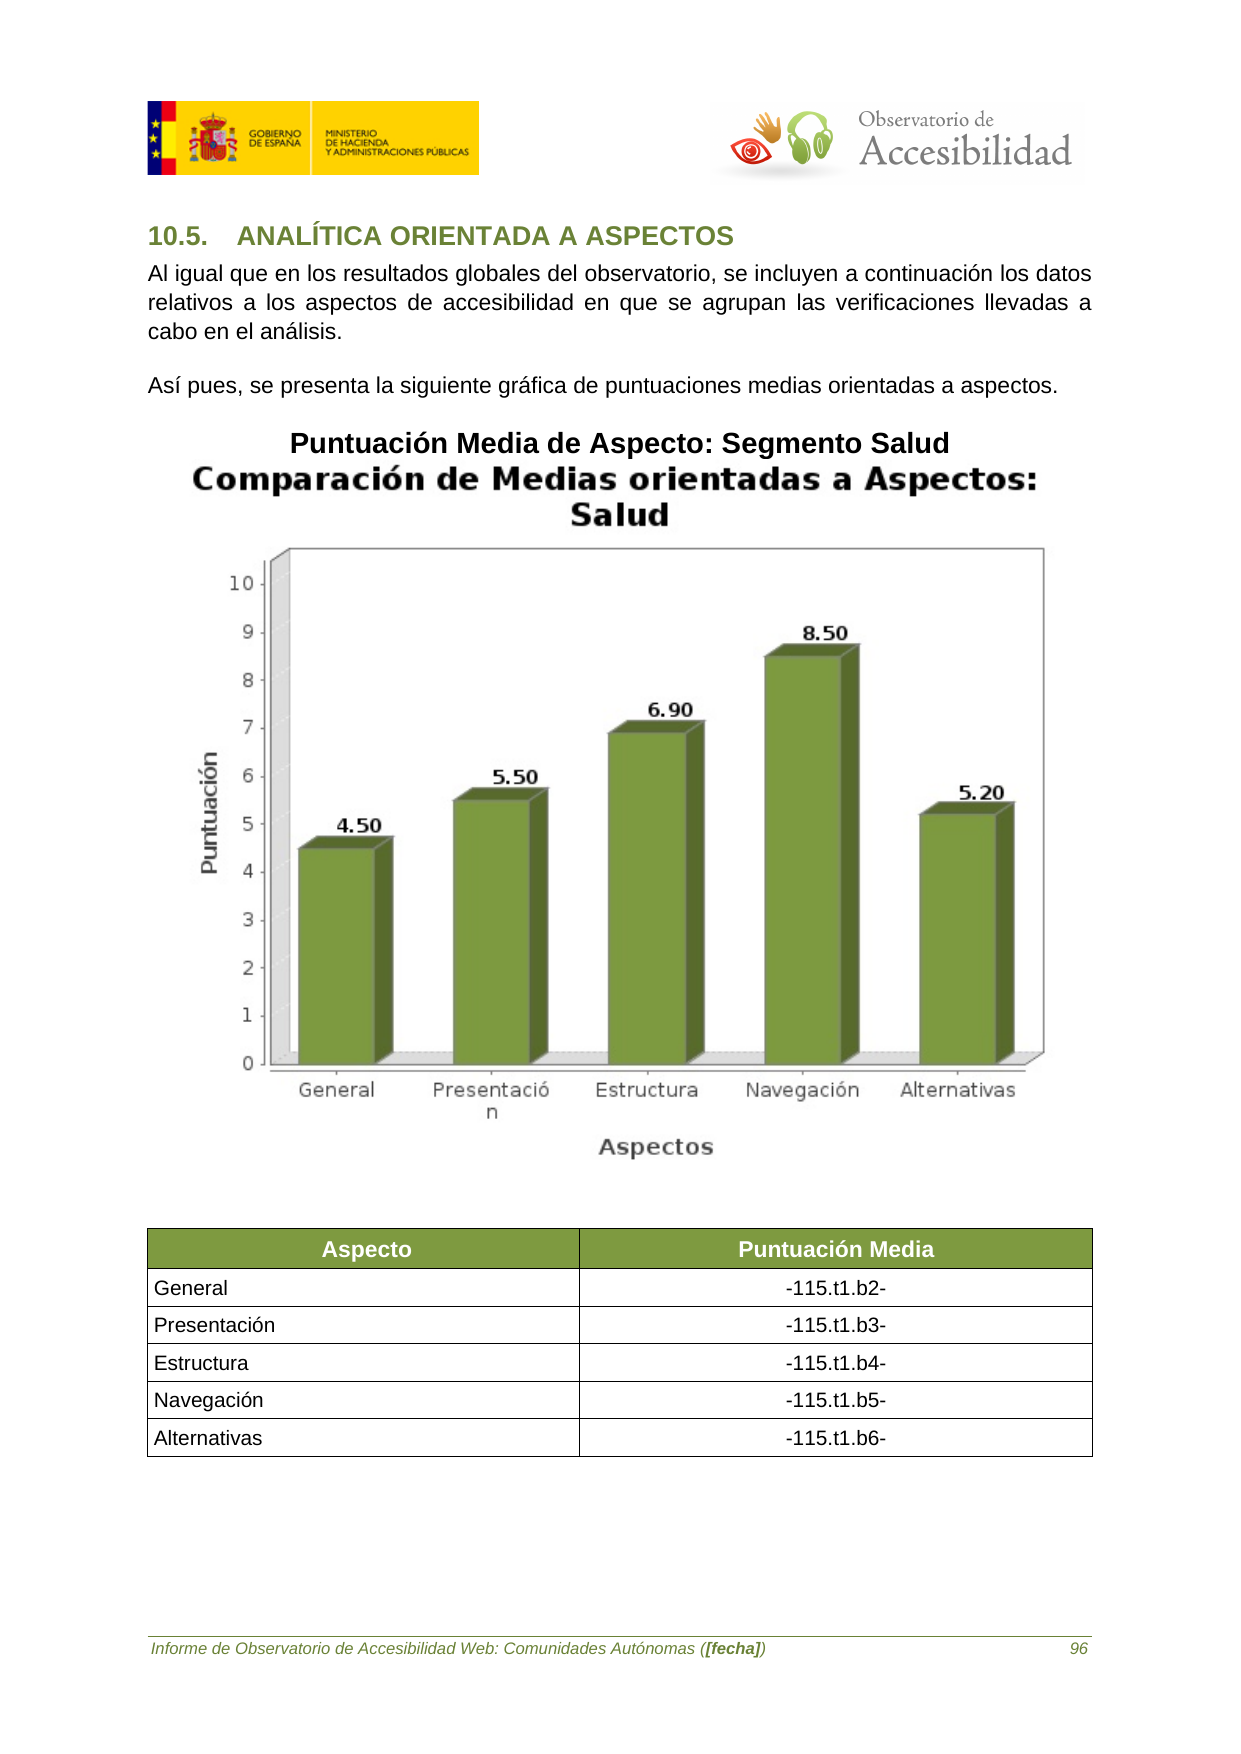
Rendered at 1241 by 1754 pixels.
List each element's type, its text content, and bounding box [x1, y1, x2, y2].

table_cell Navegación [148, 1382, 579, 1418]
table_cell -115.t1.b2- [580, 1269, 1092, 1306]
table_cell -115.t1.b6- [580, 1419, 1092, 1456]
table_cell Alternativas [148, 1419, 579, 1456]
table_header Puntuación Media [580, 1229, 1092, 1268]
table_cell -115.t1.b3- [580, 1307, 1092, 1343]
table_cell General [148, 1269, 579, 1306]
table_cell Estructura [148, 1344, 579, 1381]
text Al igual que en los resultados globales del observatorio, se incluyen a continuación los datos relativos a los aspectos de accesibilidad en que se agrupan las verificaciones llevadas a cabo en el análisis. [148, 260, 1092, 344]
table_cell -115.t1.b4- [580, 1344, 1092, 1381]
table_cell -115.t1.b5- [580, 1382, 1092, 1418]
picture [147, 101, 479, 175]
text Así pues, se presenta la siguiente gráfica de puntuaciones medias orientadas a aspectos. [148, 372, 1092, 398]
picture [710, 102, 1086, 185]
picture [178, 459, 1062, 1169]
table_header Aspecto [148, 1229, 579, 1268]
subtitle Analítica orientada a aspectos [148, 220, 1092, 251]
table_cell Presentación [148, 1307, 579, 1343]
text Puntuación Media de Aspecto: Segmento Salud [148, 426, 1092, 460]
